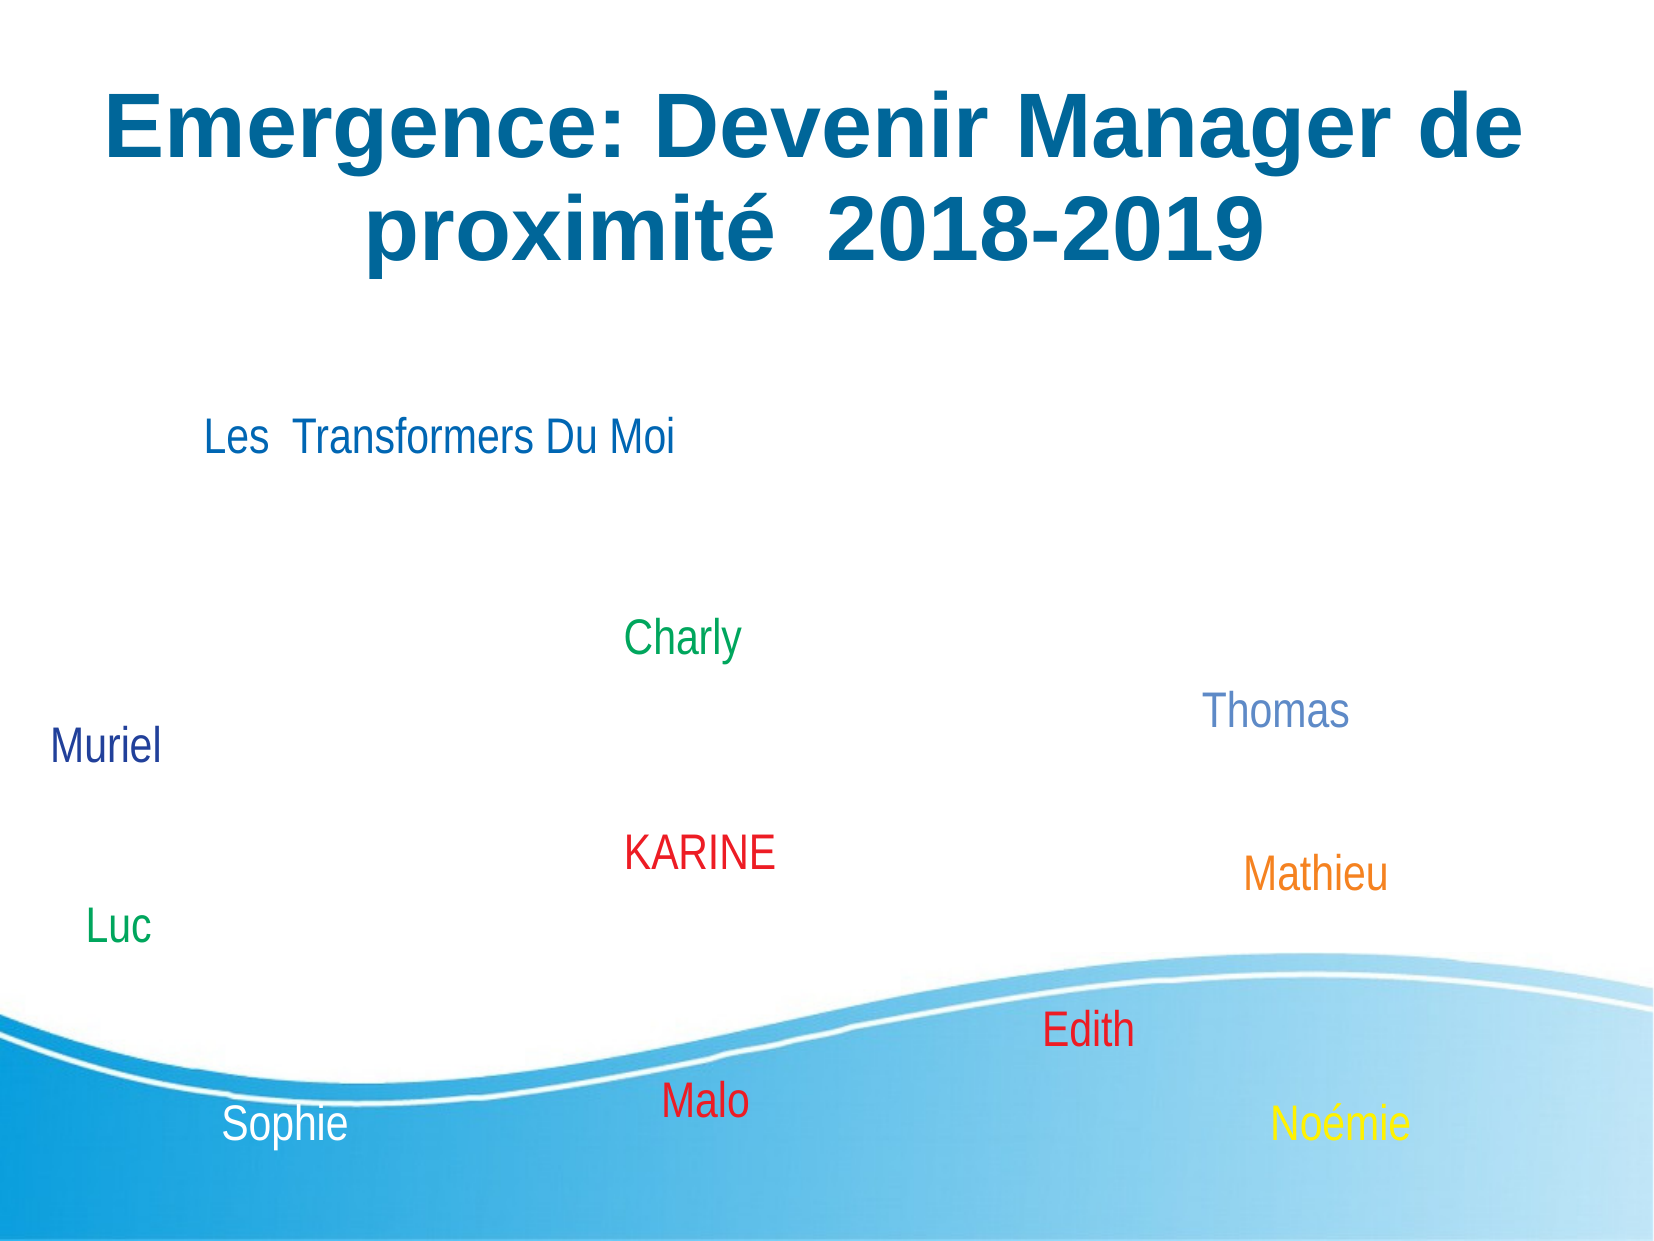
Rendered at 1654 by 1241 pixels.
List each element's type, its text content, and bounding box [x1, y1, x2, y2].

text_box Charly [609, 600, 1022, 745]
text_box Noémie [1255, 1086, 1619, 1231]
text_box Edith [1027, 992, 1288, 1136]
text_box Sophie [206, 1086, 544, 1231]
picture [85, 1053, 95, 1059]
text_box Luc [70, 887, 265, 1032]
text_box Karine [609, 814, 993, 959]
title Emergence: Devenir Manager de proximité 2018-2019 [70, 74, 1559, 280]
text_box Malo [646, 1062, 886, 1207]
text_box Mathieu [1228, 836, 1607, 981]
picture [0, 952, 1654, 1241]
text_box Muriel [35, 708, 337, 853]
text_box Thomas [1187, 673, 1570, 818]
text_box Les Transformers Du Moi [188, 399, 1441, 544]
